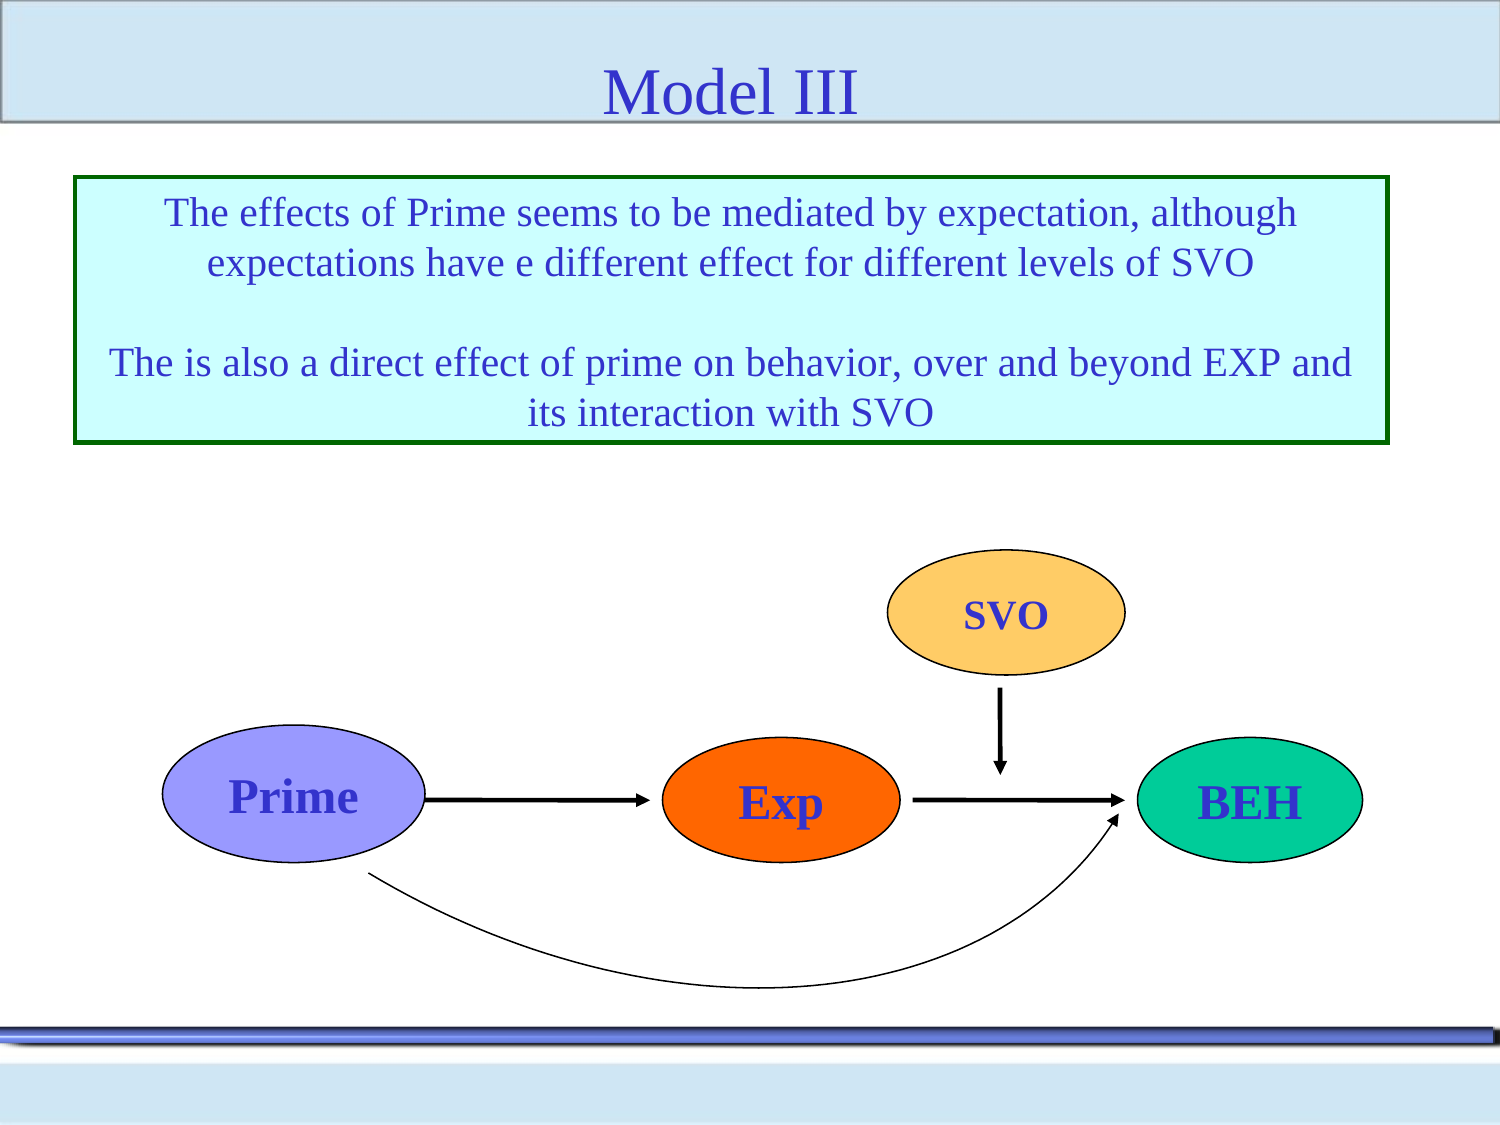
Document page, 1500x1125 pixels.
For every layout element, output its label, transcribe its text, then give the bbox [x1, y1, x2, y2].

text_box BEH [1137, 737, 1363, 863]
picture [0, 0, 1500, 1125]
title Model III [249, 37, 1213, 138]
text_box Exp [662, 737, 901, 863]
text_box Prime [162, 725, 426, 863]
text_box The effects of Prime seems to be mediated by expectation, although expectations have e different effect for different levels of SVO The is also a direct effect of prime on behavior, over and beyond EXP and its interaction with SVO [74, 177, 1388, 443]
text_box SVO [887, 549, 1126, 676]
